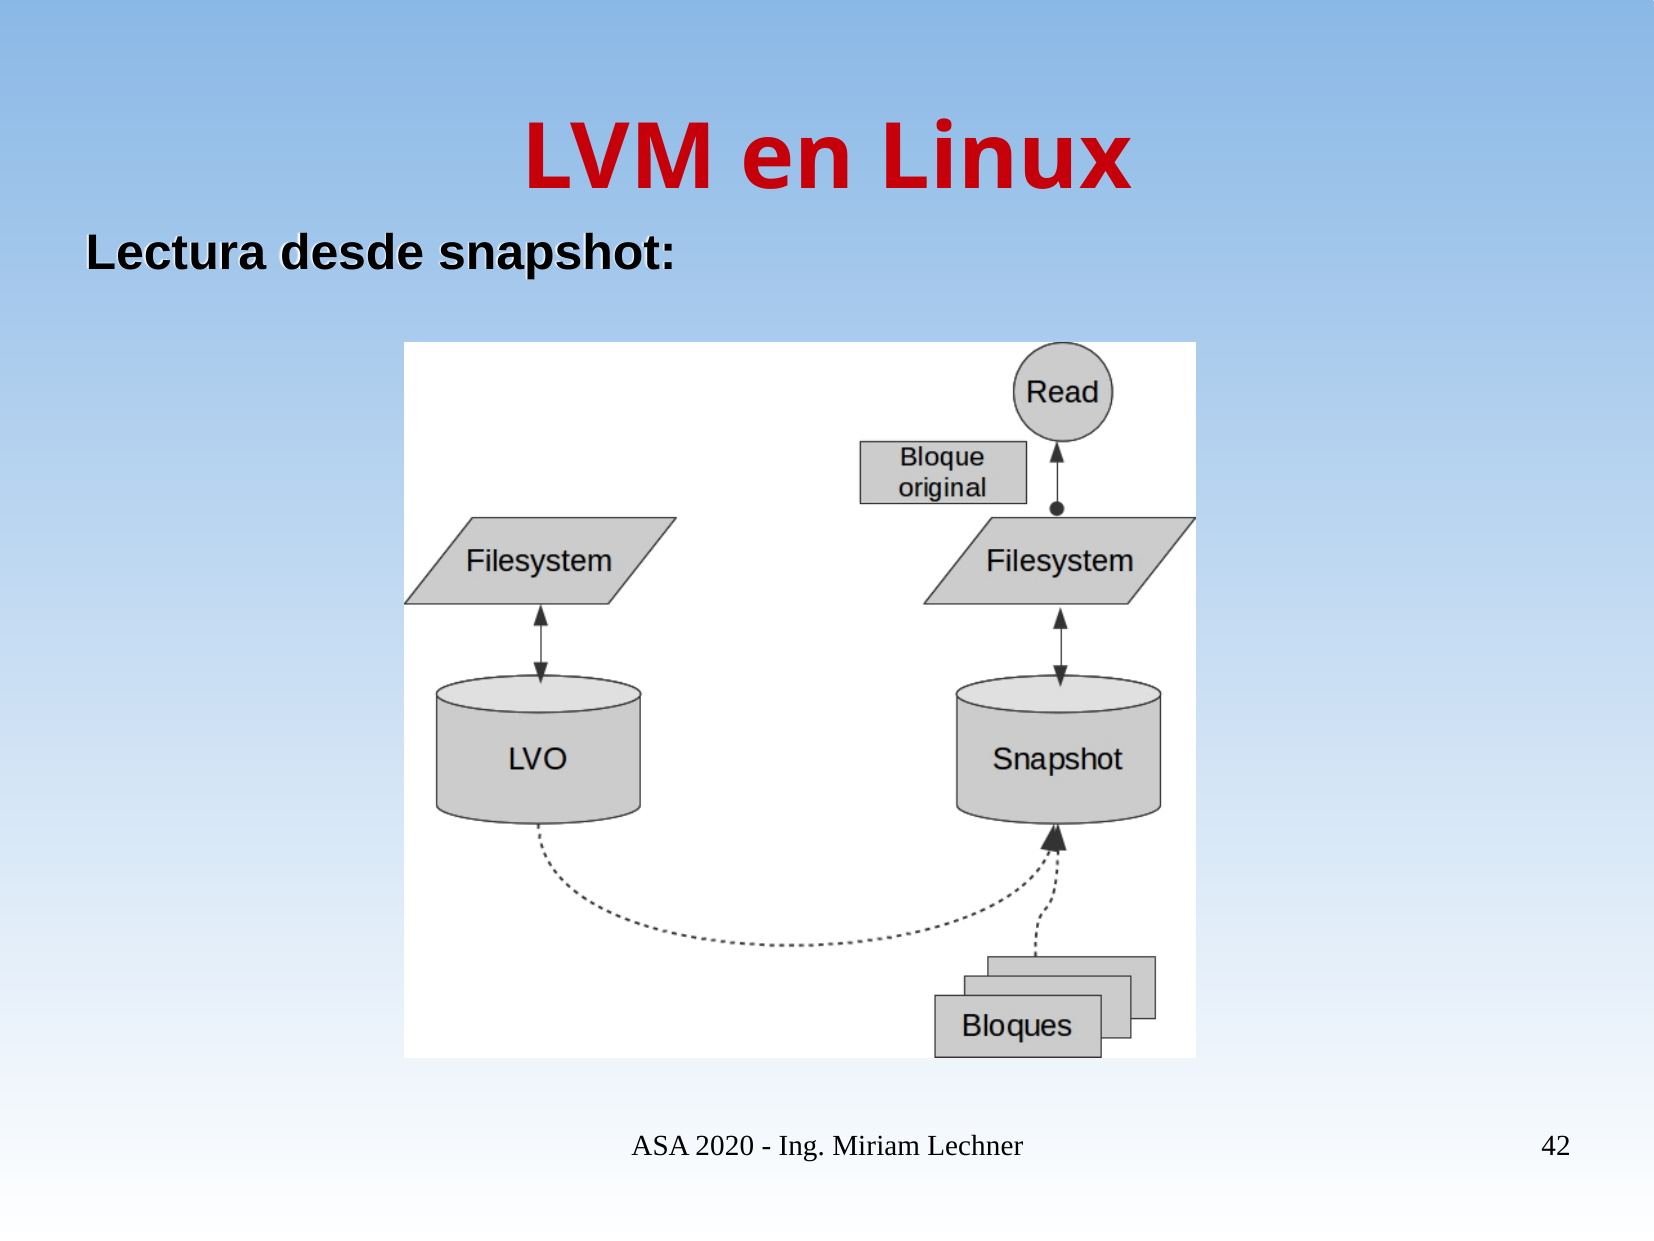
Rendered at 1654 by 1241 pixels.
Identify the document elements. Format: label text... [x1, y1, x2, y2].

text_box Lectura desde snapshot: [70, 216, 693, 390]
picture [404, 342, 1196, 1058]
title LVM en Linux [82, 49, 1571, 257]
